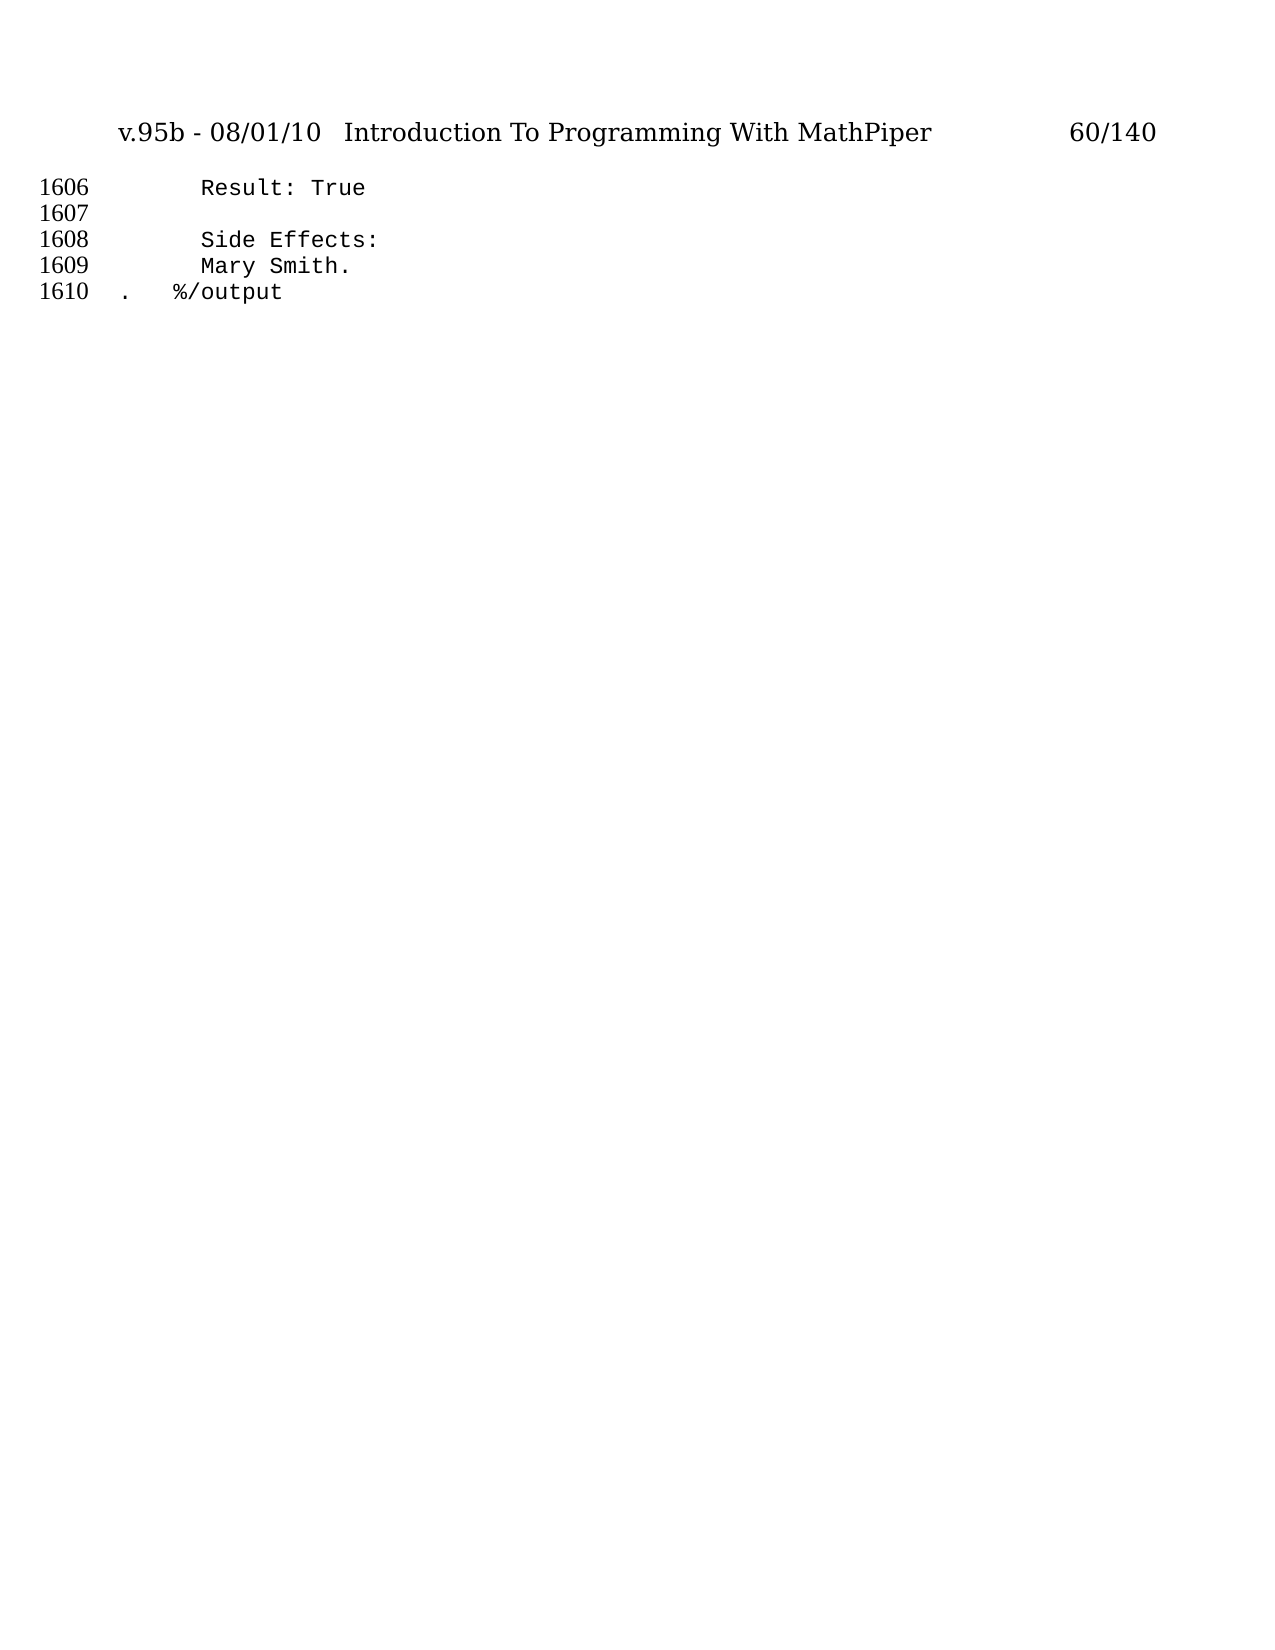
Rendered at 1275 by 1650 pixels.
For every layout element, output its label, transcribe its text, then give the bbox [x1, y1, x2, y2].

text Mary Smith. [118, 254, 1157, 281]
text Result: True [118, 177, 1157, 203]
text Side Effects: [118, 229, 1157, 254]
text . %/output [118, 281, 1157, 306]
